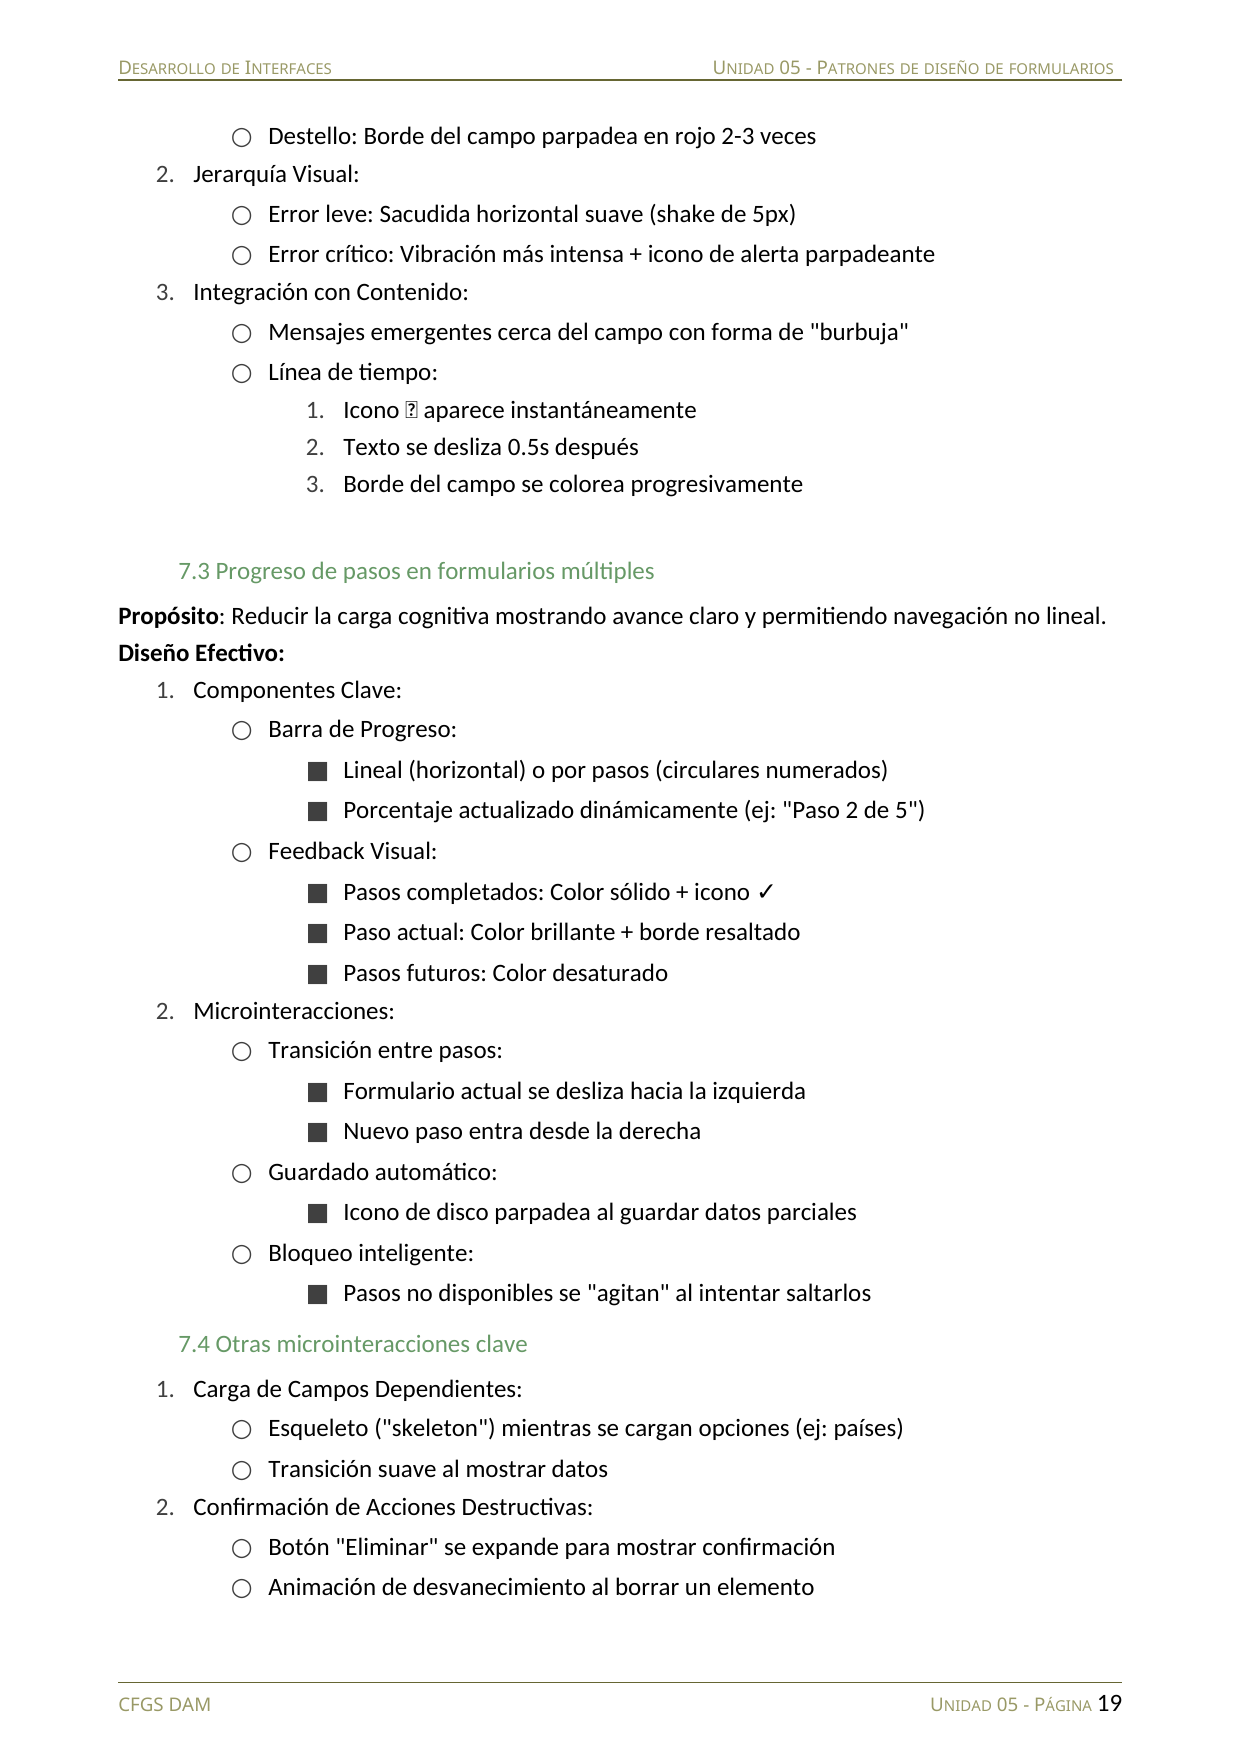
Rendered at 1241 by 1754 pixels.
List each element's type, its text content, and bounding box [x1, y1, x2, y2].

list Transición entre pasos: [231, 1032, 1122, 1066]
list Integración con Contenido: [156, 277, 1122, 307]
list Borde del campo se colorea progresivamente [306, 468, 1122, 499]
list Error crítico: Vibración más intensa + icono de alerta parpadeante [231, 236, 1122, 270]
list Carga de Campos Dependientes: [156, 1373, 1122, 1404]
list Icono de disco parpadea al guardar datos parciales [306, 1194, 1122, 1228]
subtitle 7.3 Progreso de pasos en formularios múltiples [178, 555, 1122, 585]
list Microinteracciones: [156, 995, 1122, 1025]
list Lineal (horizontal) o por pasos (circulares numerados) [306, 752, 1122, 786]
list Texto se desliza 0.5s después [306, 432, 1122, 462]
list Pasos completados: Color sólido + icono ✓ [306, 873, 1122, 907]
list Barra de Progreso: [231, 711, 1122, 745]
list Guardado automático: [231, 1153, 1122, 1187]
list Pasos futuros: Color desaturado [306, 954, 1122, 988]
list Confirmación de Acciones Destructivas: [156, 1491, 1122, 1522]
text Diseño Efectivo: [118, 637, 1122, 668]
list Destello: Borde del campo parpadea en rojo 2-3 veces [231, 118, 1122, 152]
list Componentes Clave: [156, 674, 1122, 705]
list Formulario actual se desliza hacia la izquierda [306, 1072, 1122, 1106]
subtitle 7.4 Otras microinteracciones clave [178, 1328, 1122, 1358]
list Mensajes emergentes cerca del campo con forma de "burbuja" [231, 313, 1122, 348]
text Propósito: Reducir la carga cognitiva mostrando avance claro y permitiendo navegación no lineal. [118, 600, 1122, 631]
list Pasos no disponibles se "agitan" al intentar saltarlos [306, 1275, 1122, 1309]
list Línea de tiempo: [231, 354, 1122, 388]
list Error leve: Sacudida horizontal suave (shake de 5px) [231, 196, 1122, 229]
list Jerarquía Visual: [156, 158, 1122, 189]
list Feedback Visual: [231, 833, 1122, 867]
list Porcentaje actualizado dinámicamente (ej: "Paso 2 de 5") [306, 792, 1122, 826]
list Transición suave al mostrar datos [231, 1451, 1122, 1485]
list Paso actual: Color brillante + borde resaltado [306, 914, 1122, 948]
list Botón "Eliminar" se expande para mostrar confirmación [231, 1528, 1122, 1562]
list Bloqueo inteligente: [231, 1234, 1122, 1268]
list Nuevo paso entra desde la derecha [306, 1113, 1122, 1147]
list Animación de desvanecimiento al borrar un elemento [231, 1569, 1122, 1603]
list Icono ❌ aparece instantáneamente [306, 394, 1122, 425]
list Esqueleto ("skeleton") mientras se cargan opciones (ej: países) [231, 1410, 1122, 1444]
